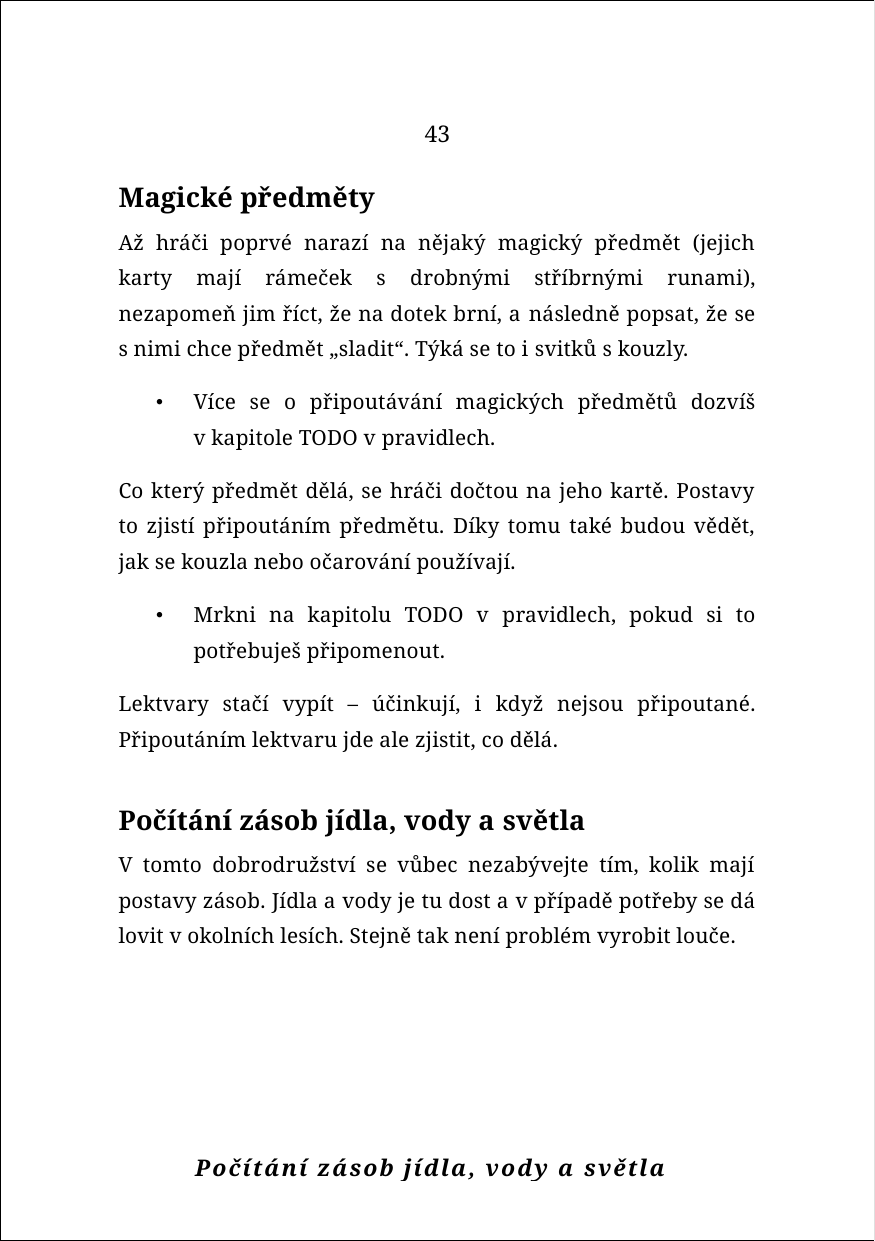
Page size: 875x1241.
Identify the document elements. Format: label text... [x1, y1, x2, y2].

subtitle Počítání zásob jídla, vody a⁠ světla [118, 802, 756, 838]
text Co který předmět dělá, se hráči dočtou na jeho kartě. Postavy to zjistí připoutáním předmětu. Díky tomu také budou vědět, jak se kouzla nebo očarování používají. [118, 476, 756, 576]
list Mrkni na kapitolu TODO v⁠ pravidlech, pokud si to potřebuješ připomenout. [156, 600, 756, 664]
text Lektvary stačí vypít – účinkují, i⁠ když nejsou připoutané. Připoutáním lektvaru jde ale zjistit, co dělá. [118, 689, 756, 753]
subtitle Magické předměty [118, 179, 756, 216]
text Až hráči poprvé narazí na nějaký magický předmět (jejich karty mají rámeček s⁠ drobnými stříbrnými runami), nezapomeň jim říct, že na dotek brní, a⁠ následně popsat, že se s⁠ nimi chce předmět „sladit“. Týká se to i⁠ svitků s⁠ kouzly. [118, 228, 756, 363]
list Více se o⁠ připoutávání magických předmětů dozvíš v⁠ kapitole TODO v⁠ pravidlech. [156, 387, 756, 451]
text V⁠ tomto dobrodružství se vůbec nezabývejte tím, kolik mají postavy zásob. Jídla a⁠ vody je tu dost a⁠ v⁠ případě potřeby se dá lovit v⁠ okolních lesích. Stejně tak není problém vyrobit louče. [118, 850, 756, 950]
